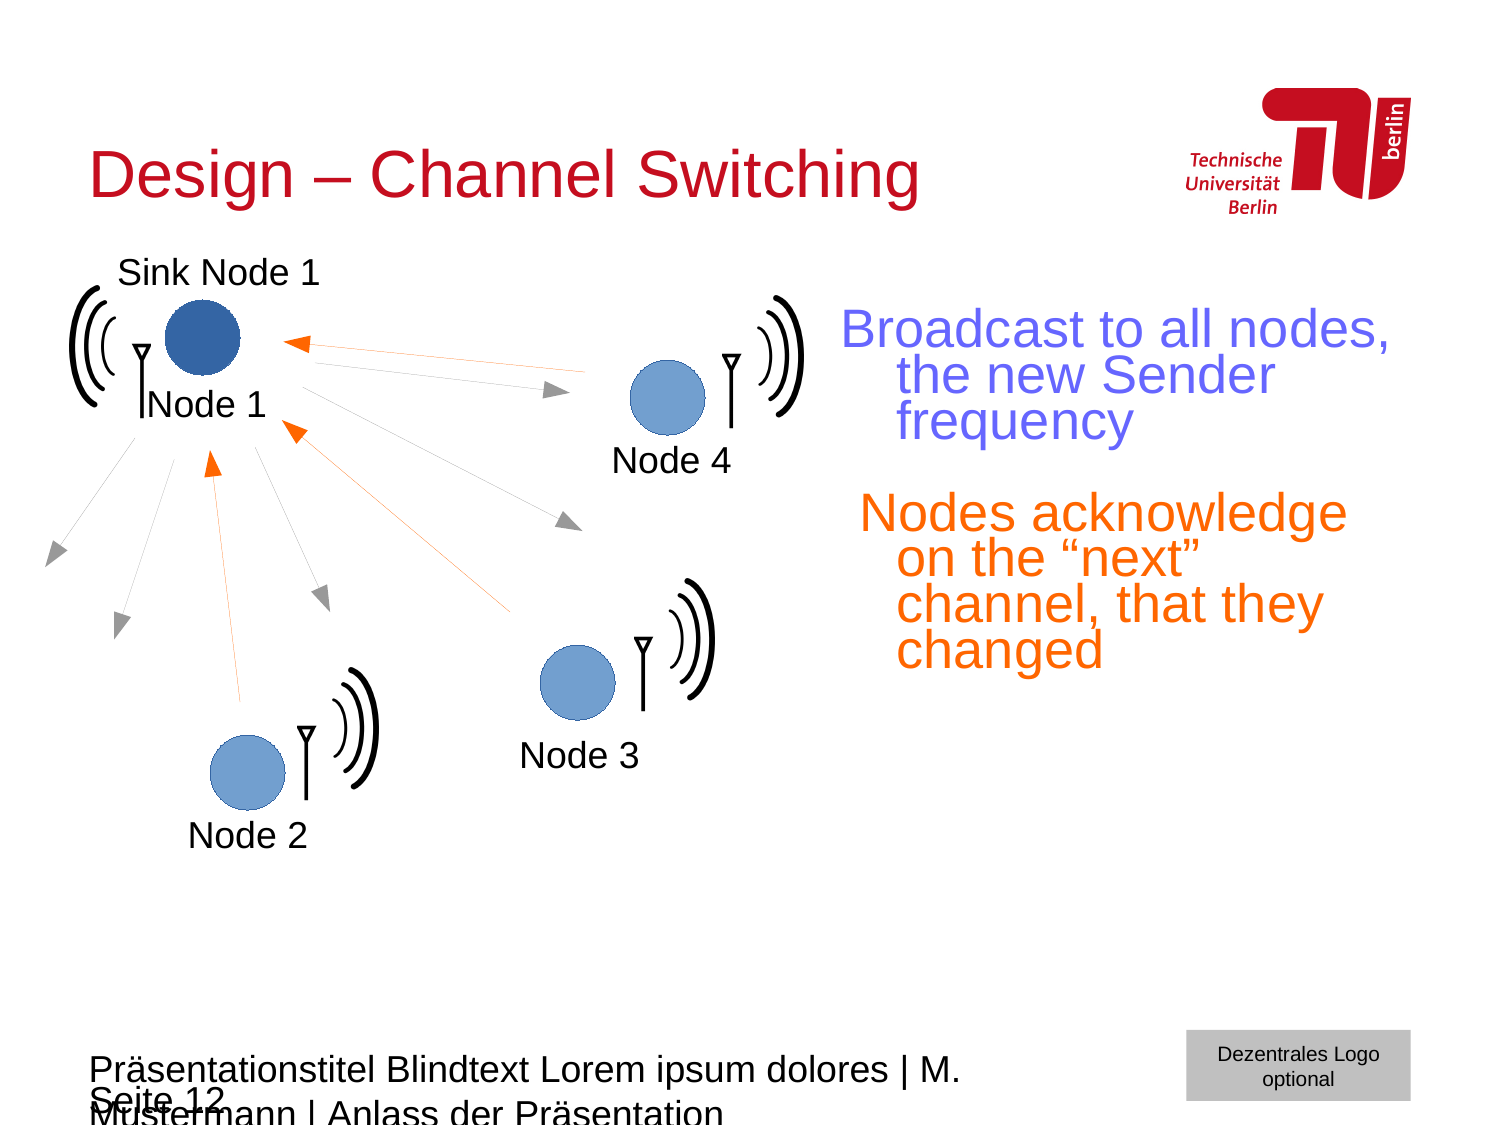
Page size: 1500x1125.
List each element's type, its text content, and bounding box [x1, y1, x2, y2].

text_box Node 4 [596, 428, 822, 489]
text_box Node 1 [131, 373, 282, 433]
picture [1186, 88, 1411, 116]
text_box [540, 645, 616, 721]
text_box Node 3 [504, 723, 730, 784]
picture [69, 285, 151, 421]
picture [297, 667, 379, 802]
picture [634, 578, 715, 714]
list [840, 310, 1411, 979]
picture [722, 295, 804, 430]
title Design – Channel Switching [88, 116, 1411, 211]
text_box Sink Node 1 [102, 240, 336, 300]
text_box [630, 360, 706, 428]
text_box [210, 735, 286, 803]
text_box Node 2 [172, 803, 398, 864]
text_box [165, 300, 241, 373]
